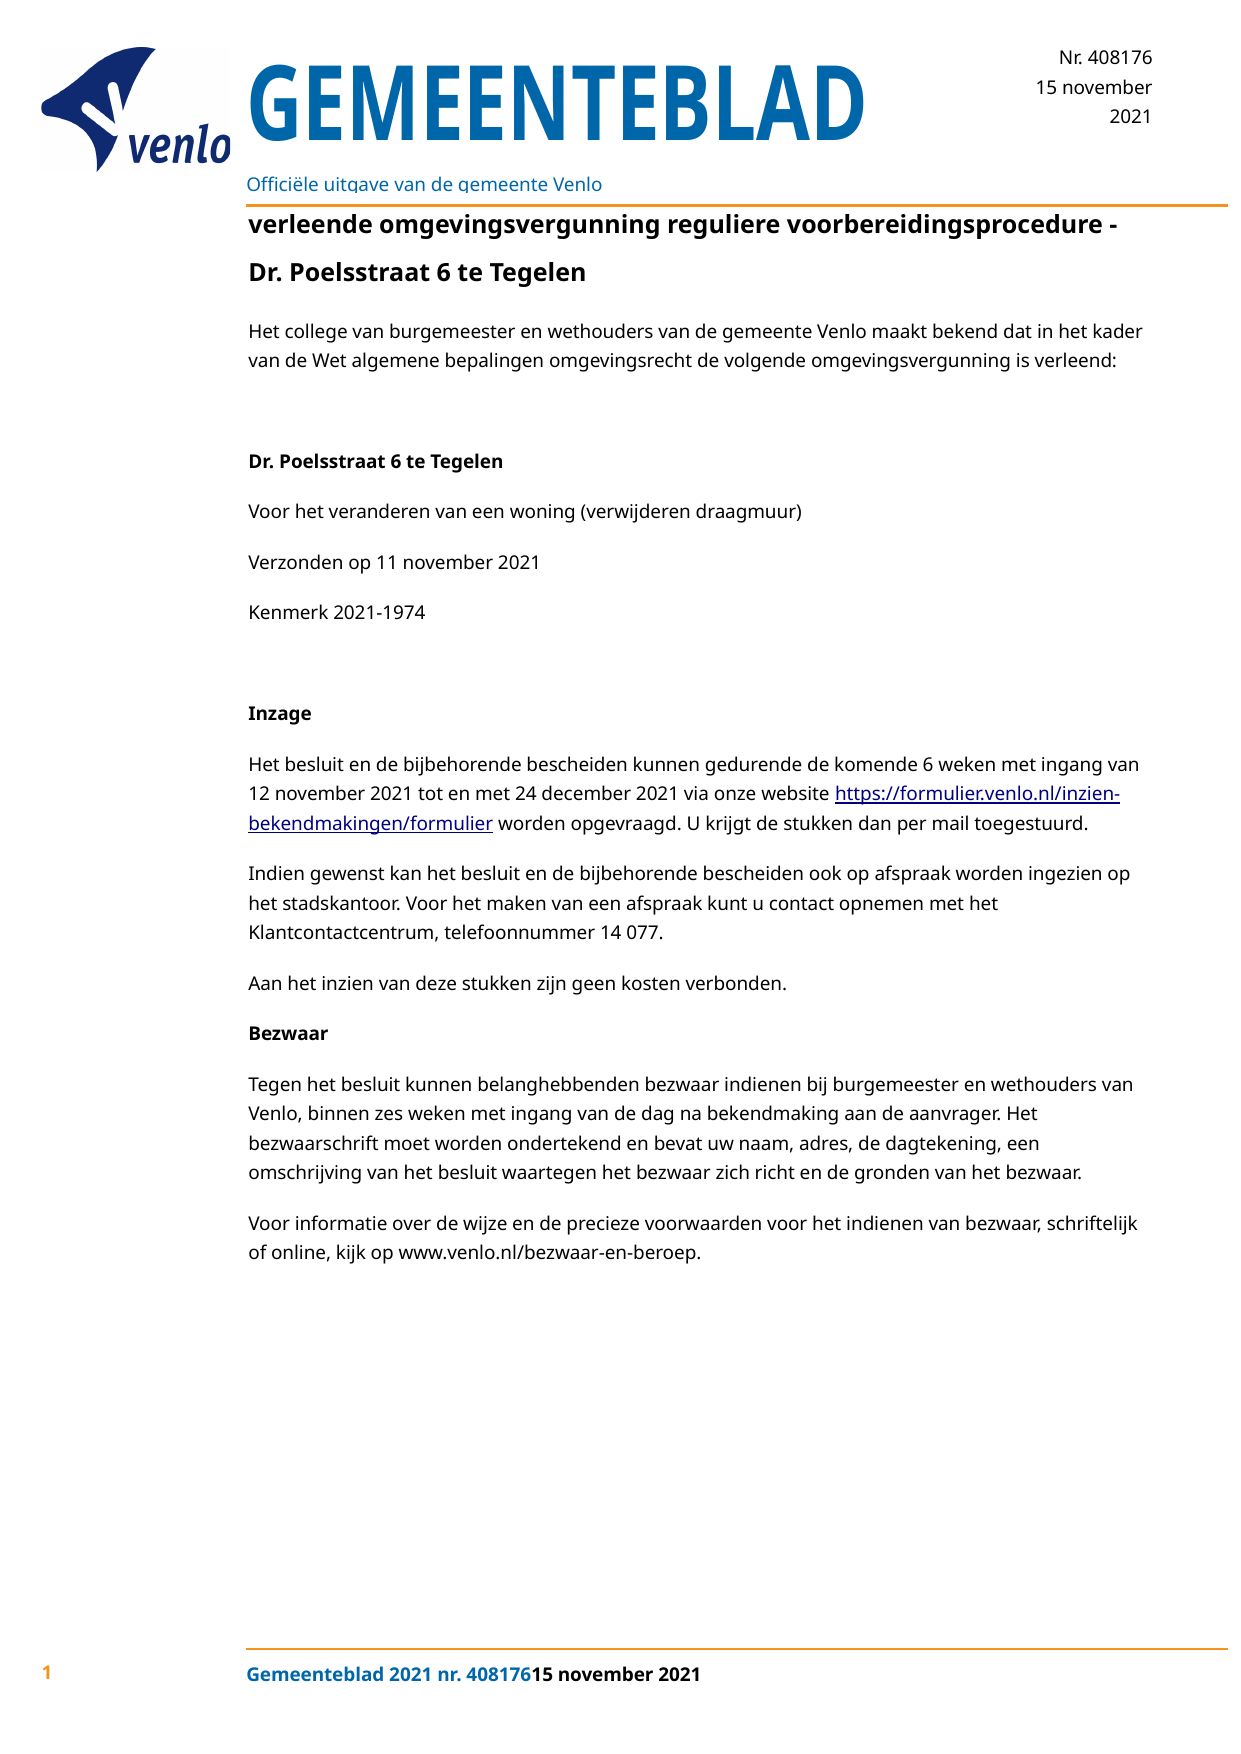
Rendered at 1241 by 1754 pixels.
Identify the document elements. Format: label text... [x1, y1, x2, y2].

text Kenmerk 2021-1974 [248, 599, 1152, 625]
text Verzonden op 11 november 2021 [248, 549, 1152, 575]
picture [41, 47, 231, 172]
text Bezwaar [248, 1020, 1152, 1046]
text Het besluit en de bijbehorende bescheiden kunnen gedurende de komende 6 weken met ingang van 12 november 2021 tot en met 24 december 2021 via onze website https://formulier.venlo.nl/inzien-bekendmakingen/formulier worden opgevraagd. U krijgt de stukken dan per mail toegestuurd. [248, 751, 1152, 836]
text Tegen het besluit kunnen belanghebbenden bezwaar indienen bij burgemeester en wethouders van Venlo, binnen zes weken met ingang van de dag na bekendmaking aan de aanvrager. Het bezwaarschrift moet worden ondertekend en bevat uw naam, adres, de dagtekening, een omschrijving van het besluit waartegen het bezwaar zich richt en de gronden van het bezwaar. [248, 1071, 1152, 1185]
text Het college van burgemeester en wethouders van de gemeente Venlo maakt bekend dat in het kader van de Wet algemene bepalingen omgevingsrecht de volgende omgevingsvergunning is verleend: [248, 318, 1152, 373]
text Aan het inzien van deze stukken zijn geen kosten verbonden. [248, 970, 1152, 996]
text Voor het veranderen van een woning (verwijderen draagmuur) [248, 499, 1152, 524]
text Indien gewenst kan het besluit en de bijbehorende bescheiden ook op afspraak worden ingezien op het stadskantoor. Voor het maken van een afspraak kunt u contact opnemen met het Klantcontactcentrum, telefoonnummer 14 077. [248, 860, 1152, 945]
text Dr. Poelsstraat 6 te Tegelen [248, 448, 1152, 474]
text verleende omgevingsvergunning reguliere voorbereidingsprocedure - Dr. Poelsstraat 6 te Tegelen [248, 207, 1152, 288]
text Voor informatie over de wijze en de precieze voorwaarden voor het indienen van bezwaar, schriftelijk of online, kijk op www.venlo.nl/bezwaar-en-beroep. [248, 1210, 1152, 1265]
text Inzage [248, 700, 1152, 726]
